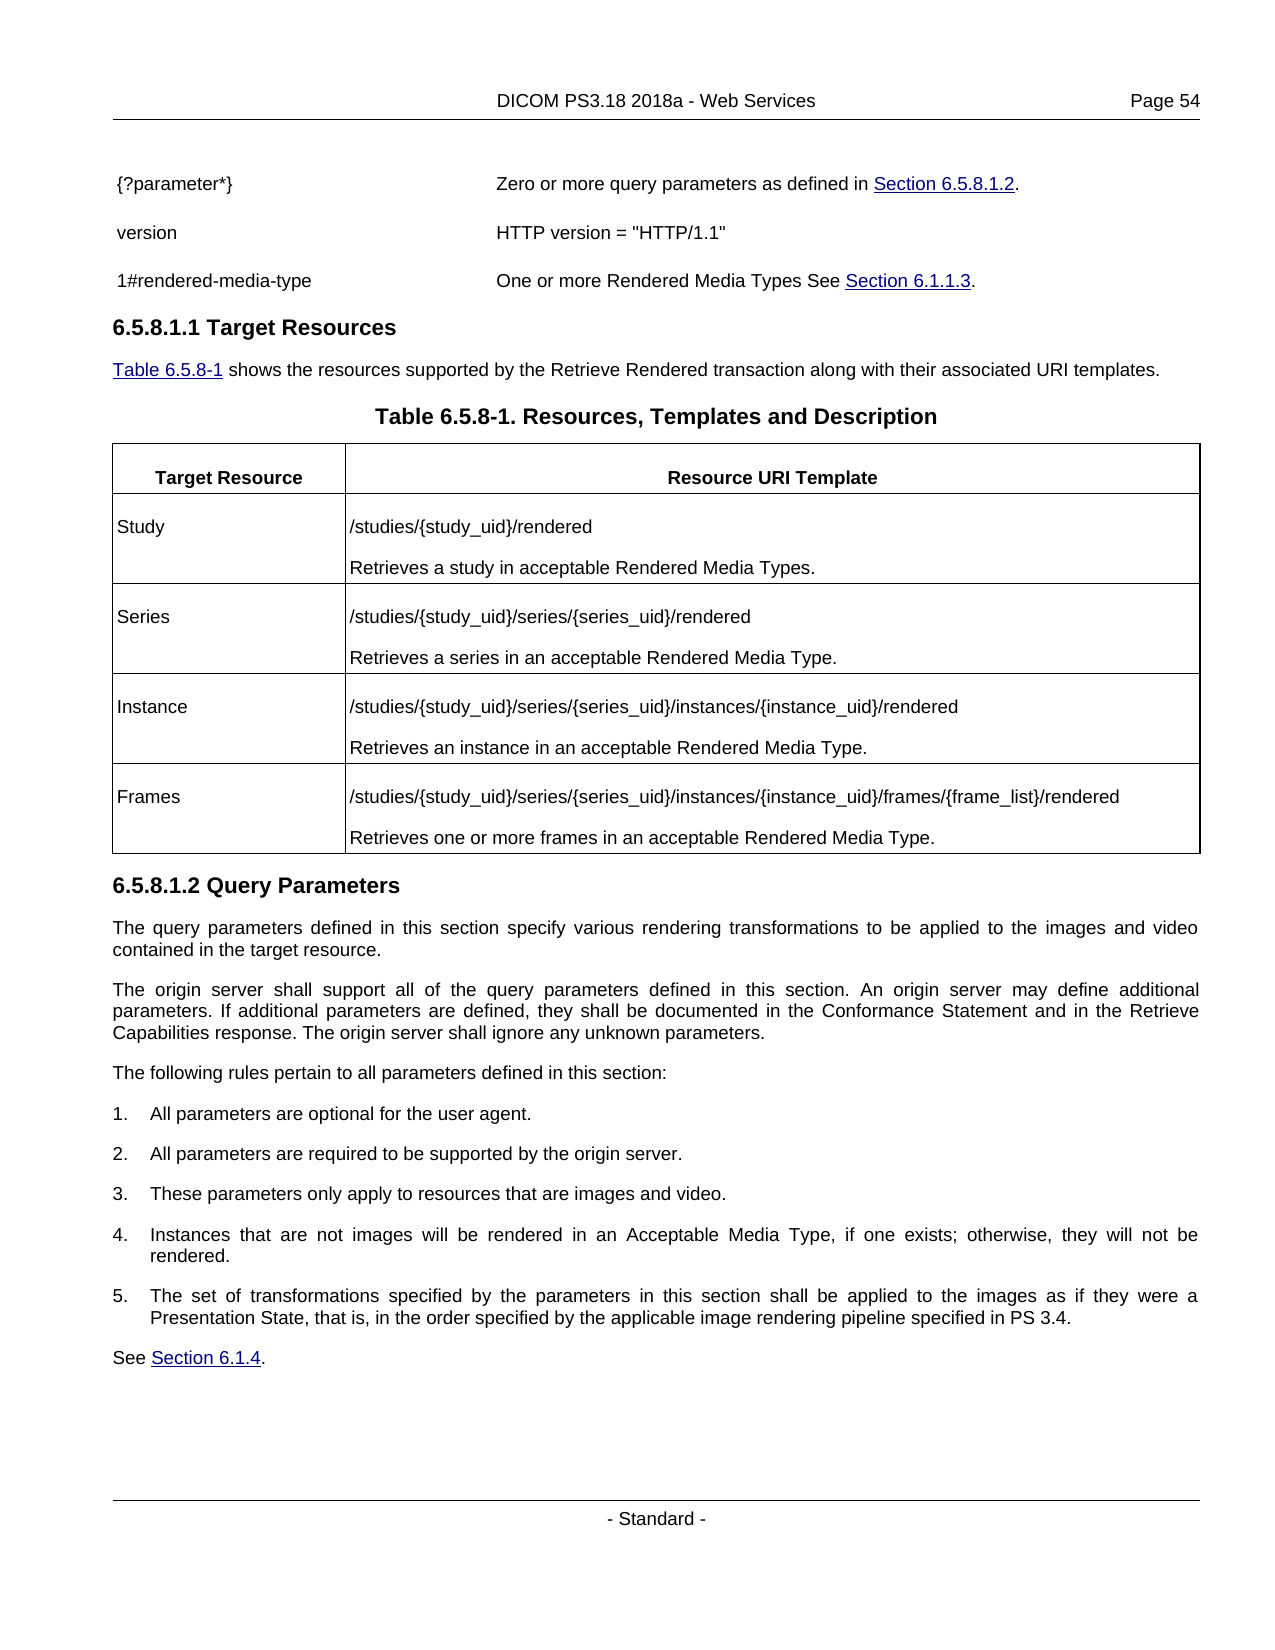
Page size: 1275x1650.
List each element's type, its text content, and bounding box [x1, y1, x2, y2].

table_cell 1#rendered-media-type [113, 247, 492, 296]
table_cell Study [113, 494, 345, 582]
text The following rules pertain to all parameters defined in this section: [112, 1062, 1200, 1084]
table_cell /studies/{study_uid}/rendered Retrieves a study in acceptable Rendered Media Types. [346, 494, 1199, 582]
text Table 6.5.8-1 shows the resources supported by the Retrieve Rendered transaction along with their associated URI templates. [112, 359, 1200, 381]
list Instances that are not images will be rendered in an Acceptable Media Type, if one exists; otherwise, they will not be rendered. [112, 1223, 1200, 1266]
table_cell /studies/{study_uid}/series/{series_uid}/instances/{instance_uid}/frames/{frame_list}/rendered Retrieves one or more frames in an acceptable Rendered Media Type. [346, 764, 1199, 852]
table_cell /studies/{study_uid}/series/{series_uid}/instances/{instance_uid}/rendered Retrieves an instance in an acceptable Rendered Media Type. [346, 674, 1199, 762]
table_cell {?parameter*} [113, 150, 492, 199]
list These parameters only apply to resources that are images and video. [112, 1183, 1200, 1204]
table_cell version [113, 199, 492, 247]
text The query parameters defined in this section specify various rendering transformations to be applied to the images and video contained in the target resource. [112, 917, 1200, 960]
list All parameters are required to be supported by the origin server. [112, 1143, 1200, 1164]
table_cell Zero or more query parameters as defined in Section 6.5.8.1.2. [492, 150, 1200, 199]
text See Section 6.1.4. [112, 1347, 1200, 1369]
table_cell One or more Rendered Media Types See Section 6.1.1.3. [492, 247, 1200, 296]
list The set of transformations specified by the parameters in this section shall be applied to the images as if they were a Presentation State, that is, in the order specified by the applicable image rendering pipeline specified in PS 3.4. [112, 1285, 1200, 1328]
table_cell HTTP version = "HTTP/1.1" [492, 199, 1200, 247]
text Table 6.5.8-1. Resources, Templates and Description [112, 403, 1200, 429]
text 6.5.8.1.2 Query Parameters [112, 872, 1200, 898]
table_cell /studies/{study_uid}/series/{series_uid}/rendered Retrieves a series in an acceptable Rendered Media Type. [346, 584, 1199, 672]
table_header Target Resource [113, 444, 345, 492]
text 6.5.8.1.1 Target Resources [112, 315, 1200, 341]
table_header Resource URI Template [346, 444, 1199, 492]
table_cell Instance [113, 674, 345, 762]
table_cell Series [113, 584, 345, 672]
text The origin server shall support all of the query parameters defined in this section. An origin server may define additional parameters. If additional parameters are defined, they shall be documented in the Conformance Statement and in the Retrieve Capabilities response. The origin server shall ignore any unknown parameters. [112, 979, 1200, 1043]
list All parameters are optional for the user agent. [112, 1102, 1200, 1124]
table_cell Frames [113, 764, 345, 852]
